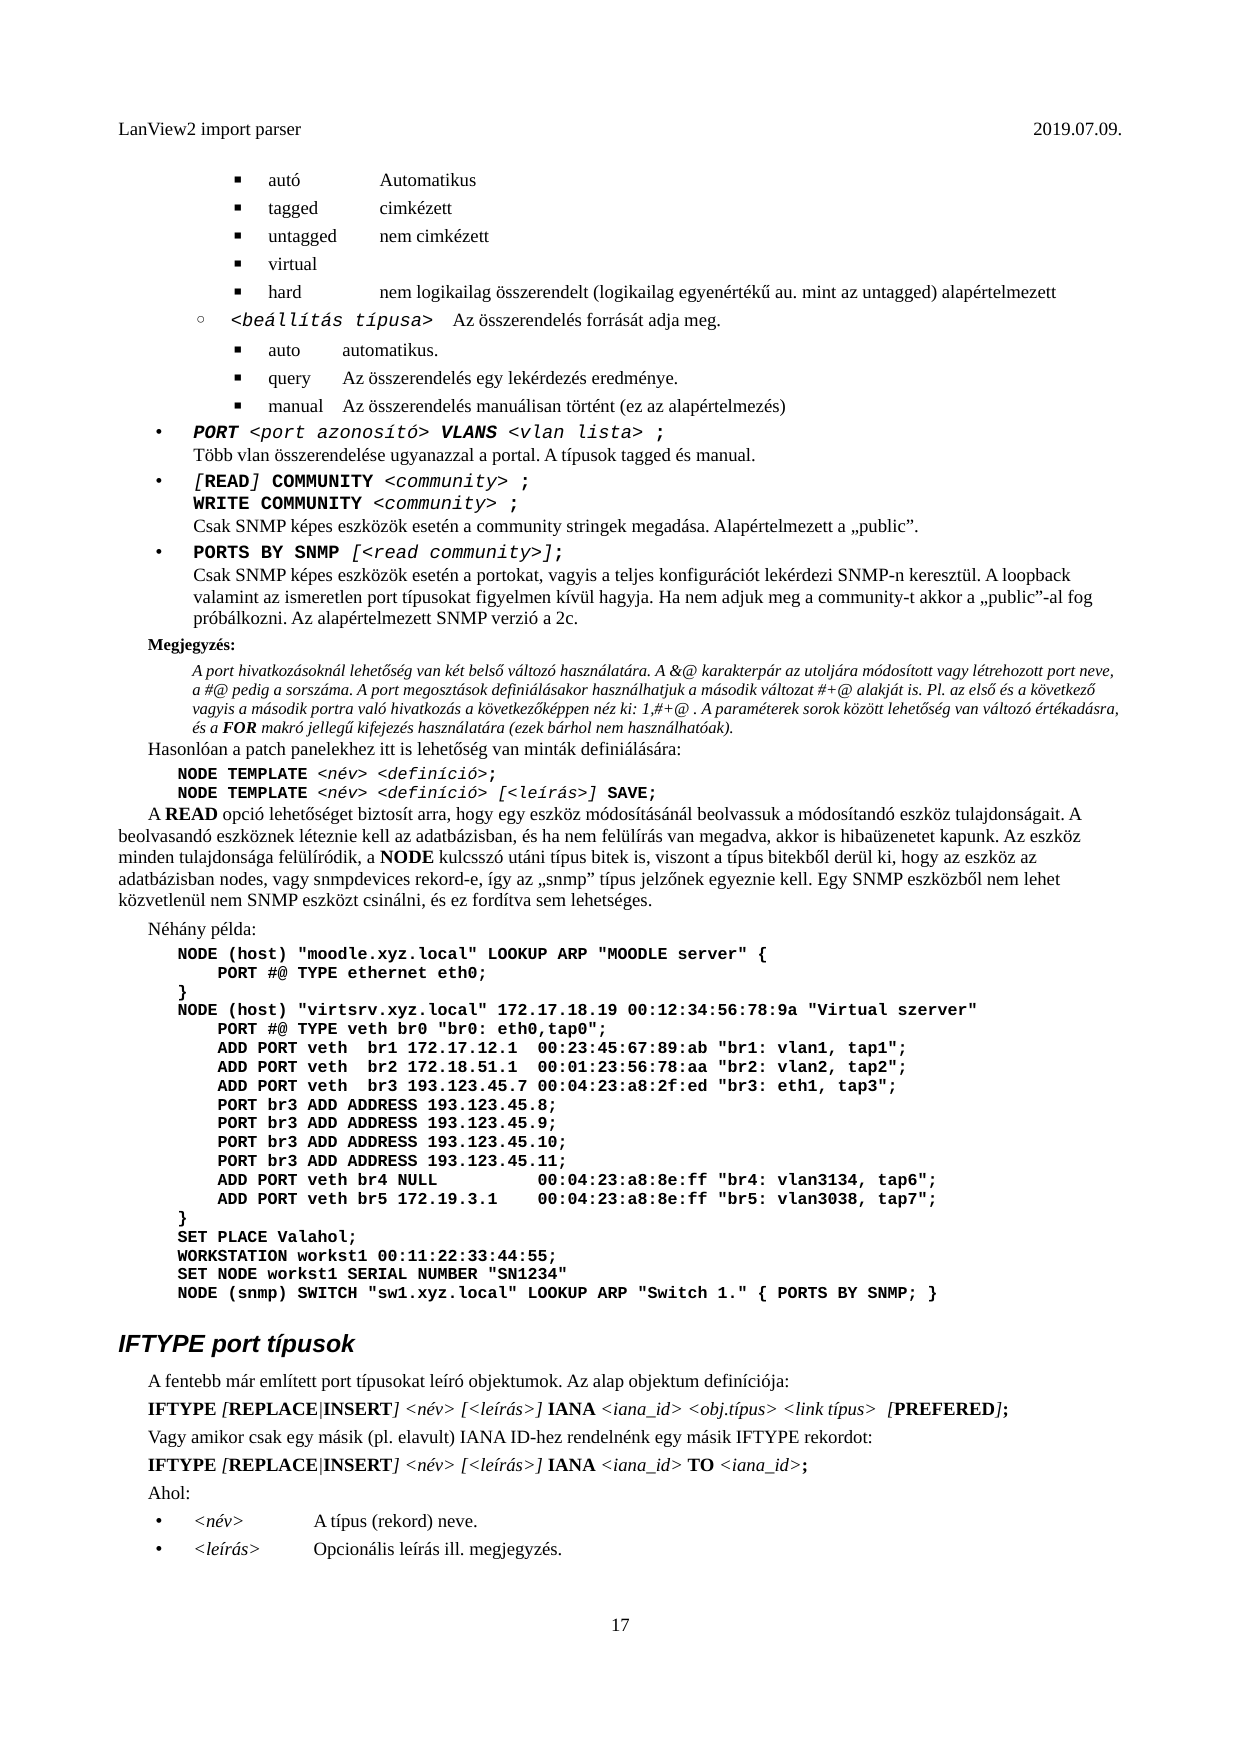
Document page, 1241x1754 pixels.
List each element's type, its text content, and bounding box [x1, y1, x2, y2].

text A fentebb már említett port típusokat leíró objektumok. Az alap objektum definíciója: [118, 1370, 1122, 1391]
text Megjegyzés: [118, 635, 1122, 654]
text WORKSTATION workst1 00:11:22:33:44:55; [177, 1247, 1122, 1266]
text PORT br3 ADD ADDRESS 193.123.45.11; [177, 1153, 1122, 1172]
text } [177, 1209, 1122, 1228]
text PORT br3 ADD ADDRESS 193.123.45.8; [177, 1096, 1122, 1115]
text IFTYPE [REPLACE|INSERT] <név> [<leírás>] IANA <iana_id> <obj.típus> <link típus> [PREFERED]; [118, 1398, 1122, 1419]
list <beállítás típusa> Az összerendelés forrását adja meg. [193, 309, 1122, 332]
text NODE TEMPLATE <név> <definíció> [<leírás>] SAVE; [177, 784, 1122, 803]
text SET NODE workst1 SERIAL NUMBER "SN1234" [177, 1266, 1122, 1285]
list virtual [231, 253, 1122, 275]
list tagged cimkézett [231, 197, 1122, 219]
text ADD PORT veth br3 193.123.45.7 00:04:23:a8:2f:ed "br3: eth1, tap3"; [177, 1077, 1122, 1096]
text NODE (host) "virtsrv.xyz.local" 172.17.18.19 00:12:34:56:78:9a "Virtual szerver" [177, 1002, 1122, 1021]
text Vagy amikor csak egy másik (pl. elavult) IANA ID-hez rendelnénk egy másik IFTYPE rekordot: [118, 1426, 1122, 1447]
list <leírás> Opcionális leírás ill. megjegyzés. [156, 1538, 1122, 1559]
text PORT br3 ADD ADDRESS 193.123.45.9; [177, 1115, 1122, 1134]
text ADD PORT veth br1 172.17.12.1 00:23:45:67:89:ab "br1: vlan1, tap1"; [177, 1040, 1122, 1058]
text ADD PORT veth br5 172.19.3.1 00:04:23:a8:8e:ff "br5: vlan3038, tap7"; [177, 1191, 1122, 1209]
text PORT #@ TYPE ethernet eth0; [177, 964, 1122, 983]
list manual Az összerendelés manuálisan történt (ez az alapértelmezés) [231, 395, 1122, 416]
text Ahol: [118, 1482, 1122, 1503]
text PORT br3 ADD ADDRESS 193.123.45.10; [177, 1134, 1122, 1153]
list PORT <port azonosító> VLANS <vlan lista> ; Több vlan összerendelése ugyanazzal a portal. A típusok tagged és manual. [156, 423, 1122, 466]
text NODE (host) "moodle.xyz.local" LOOKUP ARP "MOODLE server" { [177, 945, 1122, 964]
text PORT #@ TYPE veth br0 "br0: eth0,tap0"; [177, 1021, 1122, 1040]
list autó Automatikus [231, 169, 1122, 191]
text A port hivatkozásoknál lehetőség van két belső változó használatára. A &@ karakterpár az utoljára módosított vagy létrehozott port neve, a #@ pedig a sorszáma. A port megosztások definiálásakor használhatjuk a második változat #+@ alakját is. Pl. az első és a következő vagyis a második portra való hivatkozás a következőképpen néz ki: 1,#+@ . A paraméterek sorok között lehetőség van változó értékadásra, és a FOR makró jellegű kifejezés használatára (ezek bárhol nem használhatóak). [192, 661, 1122, 737]
list PORTS BY SNMP [<read community>]; Csak SNMP képes eszközök esetén a portokat, vagyis a teljes konfigurációt lekérdezi SNMP-n keresztül. A loopback valamint az ismeretlen port típusokat figyelmen kívül hagyja. Ha nem adjuk meg a community-t akkor a „public”-al fog próbálkozni. Az alapértelmezett SNMP verzió a 2c. [156, 543, 1122, 629]
list untagged nem cimkézett [231, 225, 1122, 247]
subtitle IFTYPE port típusok [118, 1329, 1122, 1357]
text } [177, 983, 1122, 1002]
text A READ opció lehetőséget biztosít arra, hogy egy eszköz módosításánál beolvassuk a módosítandó eszköz tulajdonságait. A beolvasandó eszköznek léteznie kell az adatbázisban, és ha nem felülírás van megadva, akkor is hibaüzenetet kapunk. Az eszköz minden tulajdonsága felülíródik, a NODE kulcsszó utáni típus bitek is, viszont a típus bitekből derül ki, hogy az eszköz az adatbázisban nodes, vagy snmpdevices rekord-e, így az „snmp” típus jelzőnek egyeznie kell. Egy SNMP eszközből nem lehet közvetlenül nem SNMP eszközt csinálni, és ez fordítva sem lehetséges. [118, 803, 1122, 911]
text ADD PORT veth br4 NULL 00:04:23:a8:8e:ff "br4: vlan3134, tap6"; [177, 1172, 1122, 1191]
list query Az összerendelés egy lekérdezés eredménye. [231, 367, 1122, 388]
list <név> A típus (rekord) neve. [156, 1510, 1122, 1531]
text ADD PORT veth br2 172.18.51.1 00:01:23:56:78:aa "br2: vlan2, tap2"; [177, 1058, 1122, 1077]
text SET PLACE Valahol; [177, 1228, 1122, 1247]
text IFTYPE [REPLACE|INSERT] <név> [<leírás>] IANA <iana_id> TO <iana_id>; [118, 1454, 1122, 1475]
list auto automatikus. [231, 339, 1122, 360]
text NODE (snmp) SWITCH "sw1.xyz.local" LOOKUP ARP "Switch 1." { PORTS BY SNMP; } [177, 1285, 1122, 1304]
list hard nem logikailag összerendelt (logikailag egyenértékű au. mint az untagged) alapértelmezett [231, 281, 1122, 303]
list [READ] COMMUNITY <community> ; WRITE COMMUNITY <community> ; Csak SNMP képes eszközök esetén a community stringek megadása. Alapértelmezett a „public”. [156, 472, 1122, 536]
text Hasonlóan a patch panelekhez itt is lehetőség van minták definiálására: [118, 737, 1122, 759]
text NODE TEMPLATE <név> <definíció>; [177, 765, 1122, 784]
text Néhány példa: [118, 917, 1122, 939]
